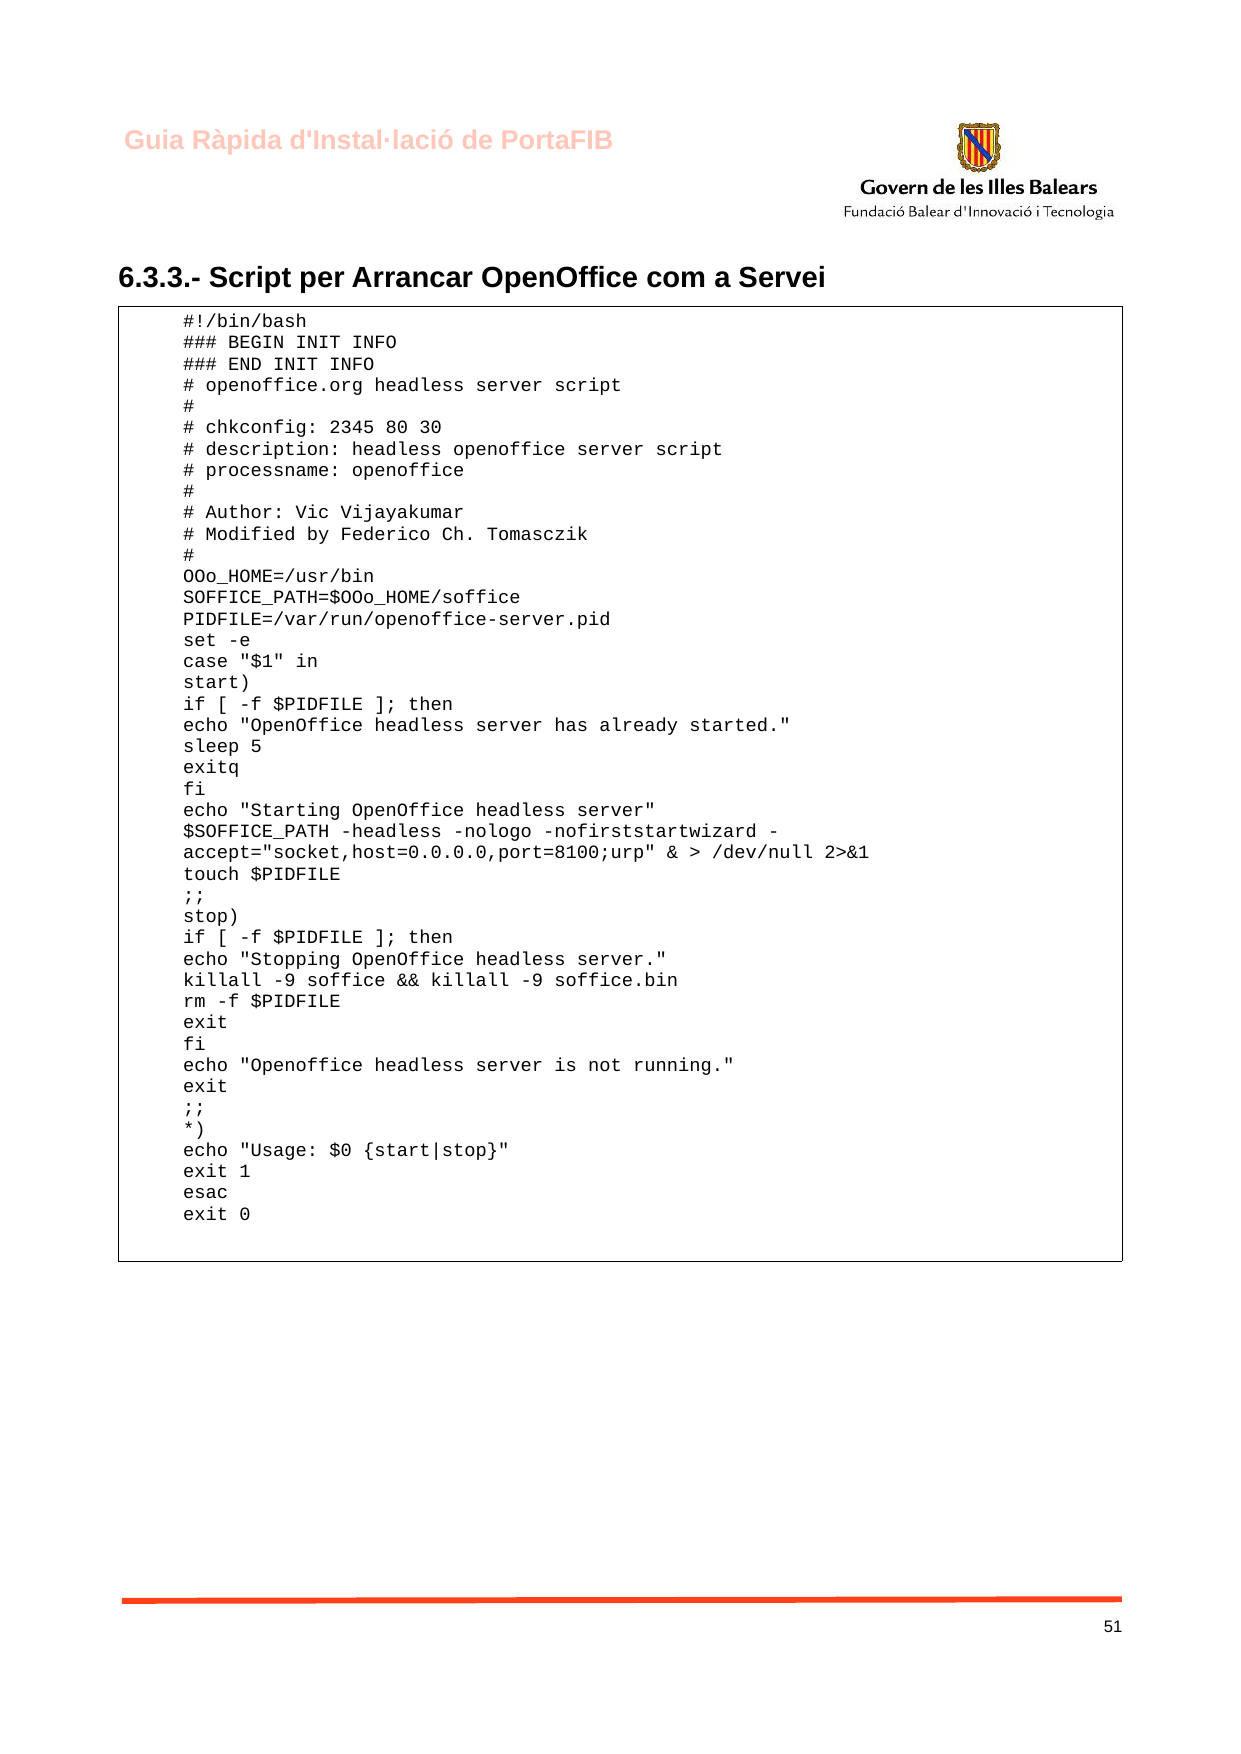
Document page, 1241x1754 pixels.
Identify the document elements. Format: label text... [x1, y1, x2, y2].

subtitle Script per Arrancar OpenOffice com a Servei [118, 260, 1122, 293]
table_header #!/bin/bash ### BEGIN INIT INFO ### END INIT INFO # openoffice.org headless server script # # chkconfig: 2345 80 30 # description: headless openoffice server script # processname: openoffice # # Author: Vic Vijayakumar # Modified by Federico Ch. Tomasczik # OOo_HOME=/usr/bin SOFFICE_PATH=$OOo_HOME/soffice PIDFILE=/var/run/openoffice-server.pid set -e case "$1" in start) if [ -f $PIDFILE ]; then echo "OpenOffice headless server has already started." sleep 5 exitq fi echo "Starting OpenOffice headless server" $SOFFICE_PATH -headless -nologo -nofirststartwizard -accept="socket,host=0.0.0.0,port=8100;urp" & > /dev/null 2>&1 touch $PIDFILE ;; stop) if [ -f $PIDFILE ]; then echo "Stopping OpenOffice headless server." killall -9 soffice && killall -9 soffice.bin rm -f $PIDFILE exit fi echo "Openoffice headless server is not running." exit ;; *) echo "Usage: $0 {start|stop}" exit 1 esac exit 0 [119, 307, 1122, 1261]
picture [840, 123, 1117, 220]
